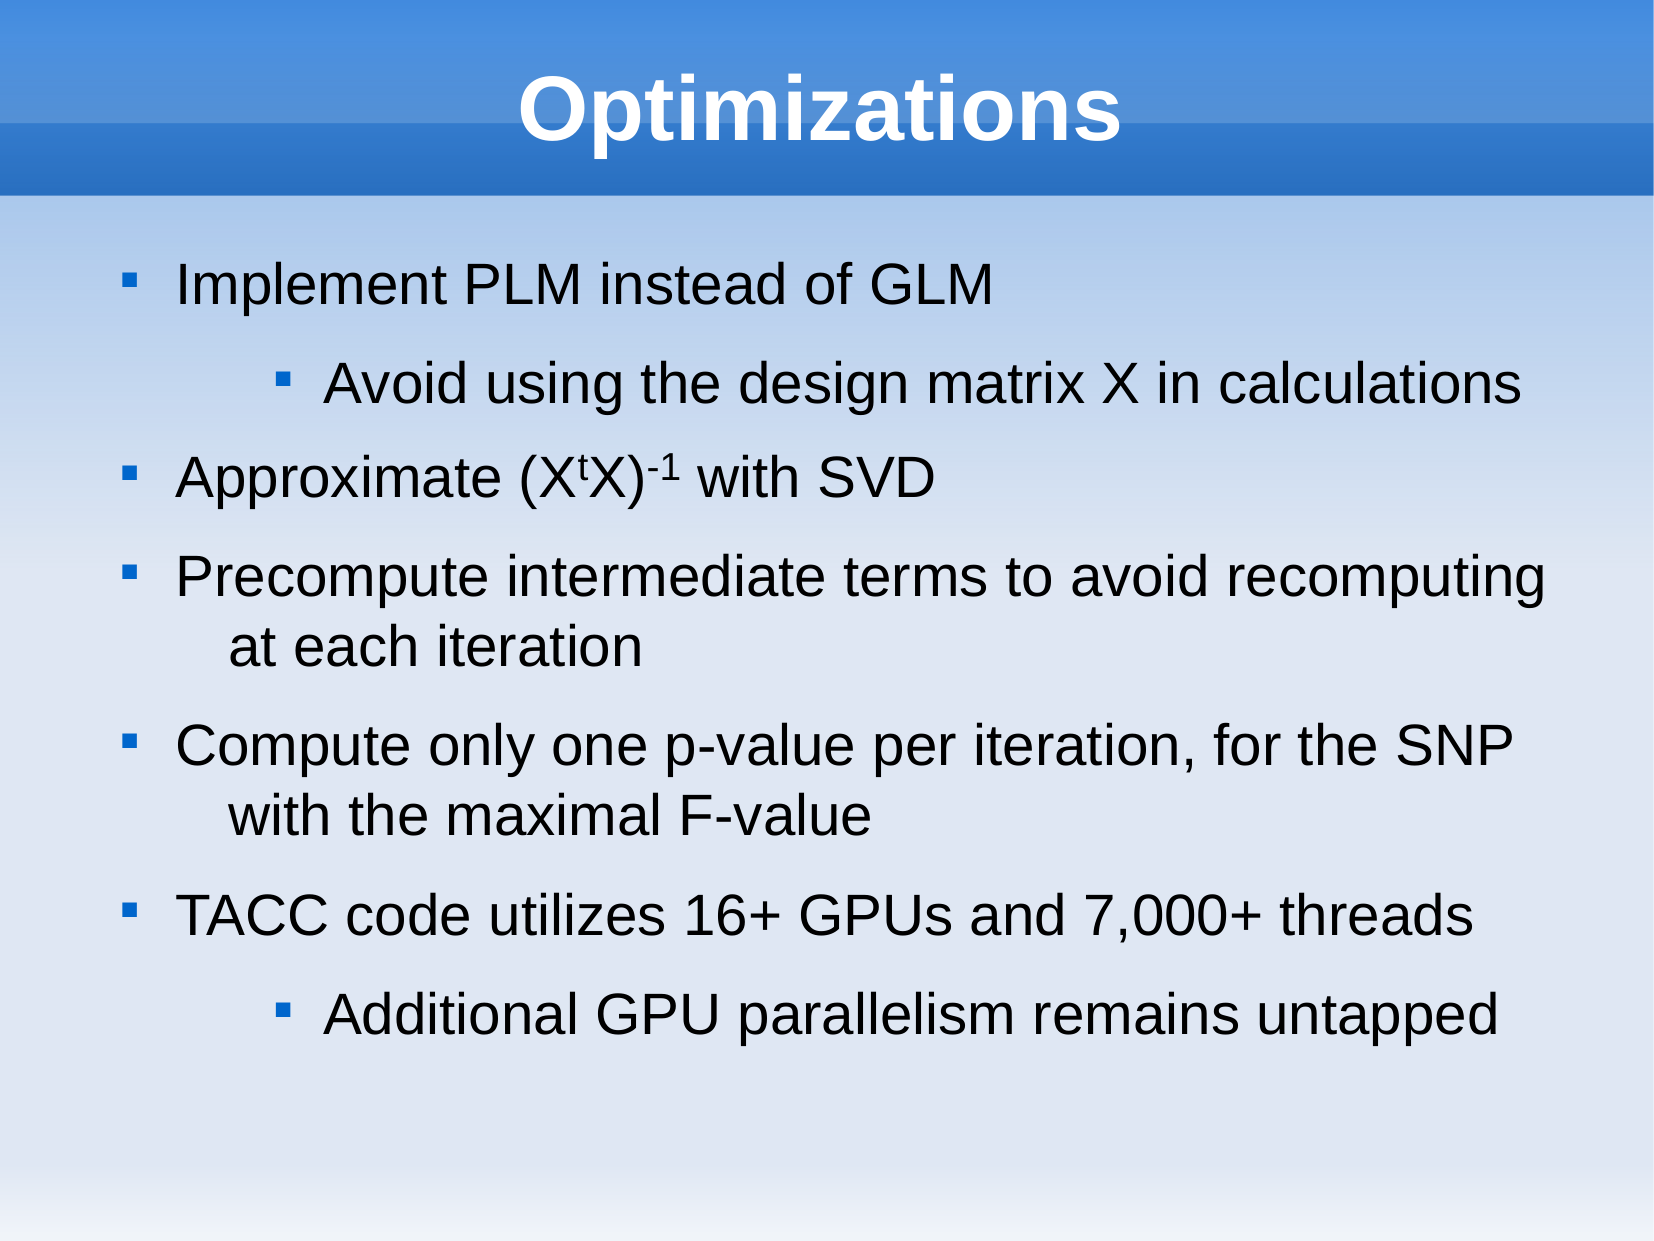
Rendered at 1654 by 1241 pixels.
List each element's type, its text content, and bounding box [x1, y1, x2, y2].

list Implement PLM instead of GLM Avoid using the design matrix X in calculations Approximate (XtX)-1 with SVD Precompute intermediate terms to avoid recomputing at each iteration Compute only one p-value per iteration, for the SNP with the maximal F-value TACC code utilizes 16+ GPUs and 7,000+ threads Additional GPU parallelism remains untapped [86, 246, 1576, 1051]
picture [0, 0, 1654, 1241]
title Optimizations [76, 7, 1565, 200]
